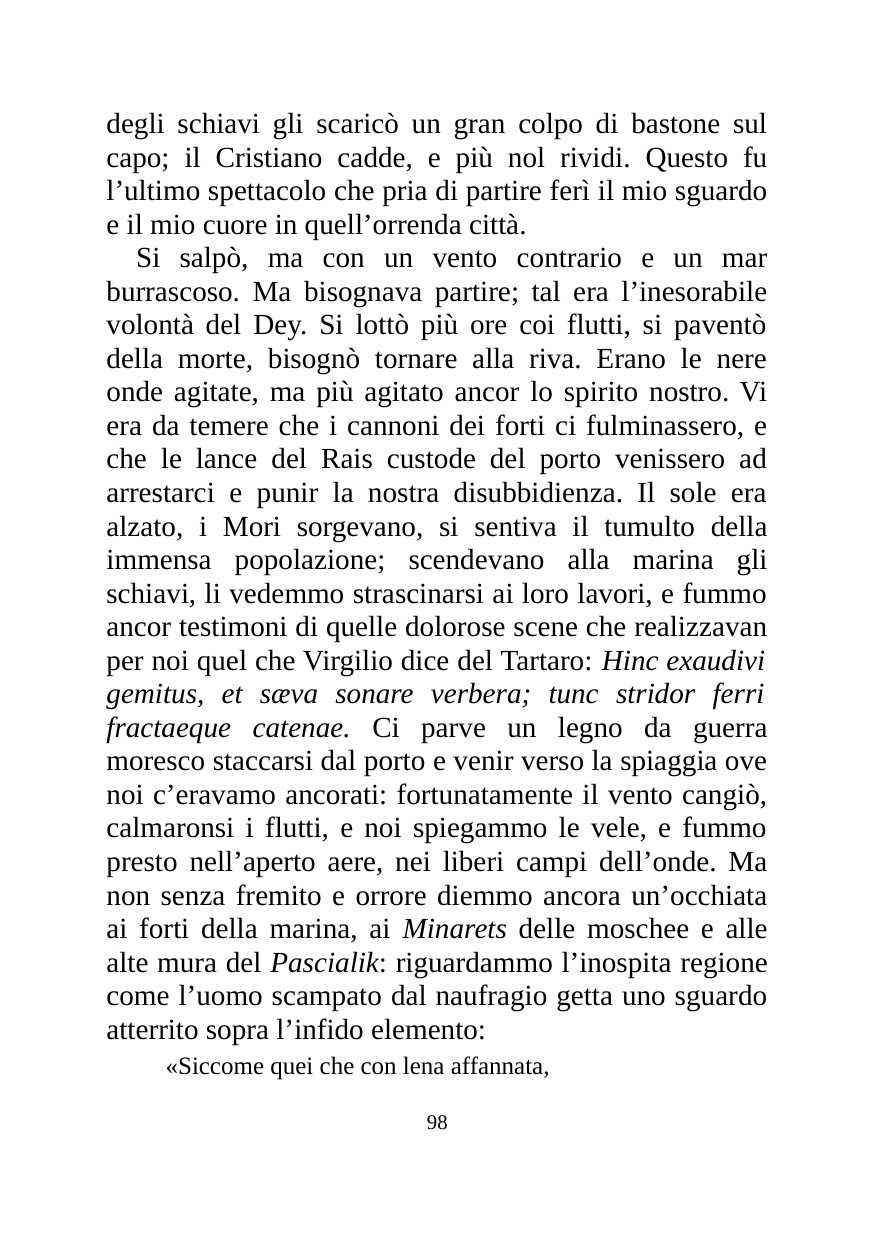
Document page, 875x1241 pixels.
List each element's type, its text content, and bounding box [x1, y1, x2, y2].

text degli schiavi gli scaricò un gran colpo di bastone sul capo; il Cristiano cadde, e più nol rividi. Questo fu l’ultimo spettacolo che pria di partire ferì il mio sguardo e il mio cuore in quell’orrenda città. [106, 106, 768, 240]
text Si salpò, ma con un vento contrario e un mar burrascoso. Ma bisognava partire; tal era l’inesorabile volontà del Dey. Si lottò più ore coi flutti, si paventò della morte, bisognò tornare alla riva. Erano le nere onde agitate, ma più agitato ancor lo spirito nostro. Vi era da temere che i cannoni dei forti ci fulminassero, e che le lance del Rais custode del porto venissero ad arrestarci e punir la nostra disubbidienza. Il sole era alzato, i Mori sorgevano, si sentiva il tumulto della immensa popolazione; scendevano alla marina gli schiavi, li vedemmo strascinarsi ai loro lavori, e fummo ancor testimoni di quelle dolorose scene che realizzavan per noi quel che Virgilio dice del Tartaro: Hinc exaudivi gemitus, et sæva sonare verbera; tunc stridor ferri fractaeque catenae. Ci parve un legno da guerra moresco staccarsi dal porto e venir verso la spiaggia ove noi c’eravamo ancorati: fortunatamente il vento cangiò, calmaronsi i flutti, e noi spiegammo le vele, e fummo presto nell’aperto aere, nei liberi campi dell’onde. Ma non senza fremito e orrore diemmo ancora un’occhiata ai forti della marina, ai Minarets delle moschee e alle alte mura del Pascialik: riguardammo l’inospita regione come l’uomo scampato dal naufragio getta uno sguardo atterrito sopra l’infido elemento: [106, 240, 768, 1045]
text «Siccome quei che con lena affannata, [165, 1051, 768, 1080]
